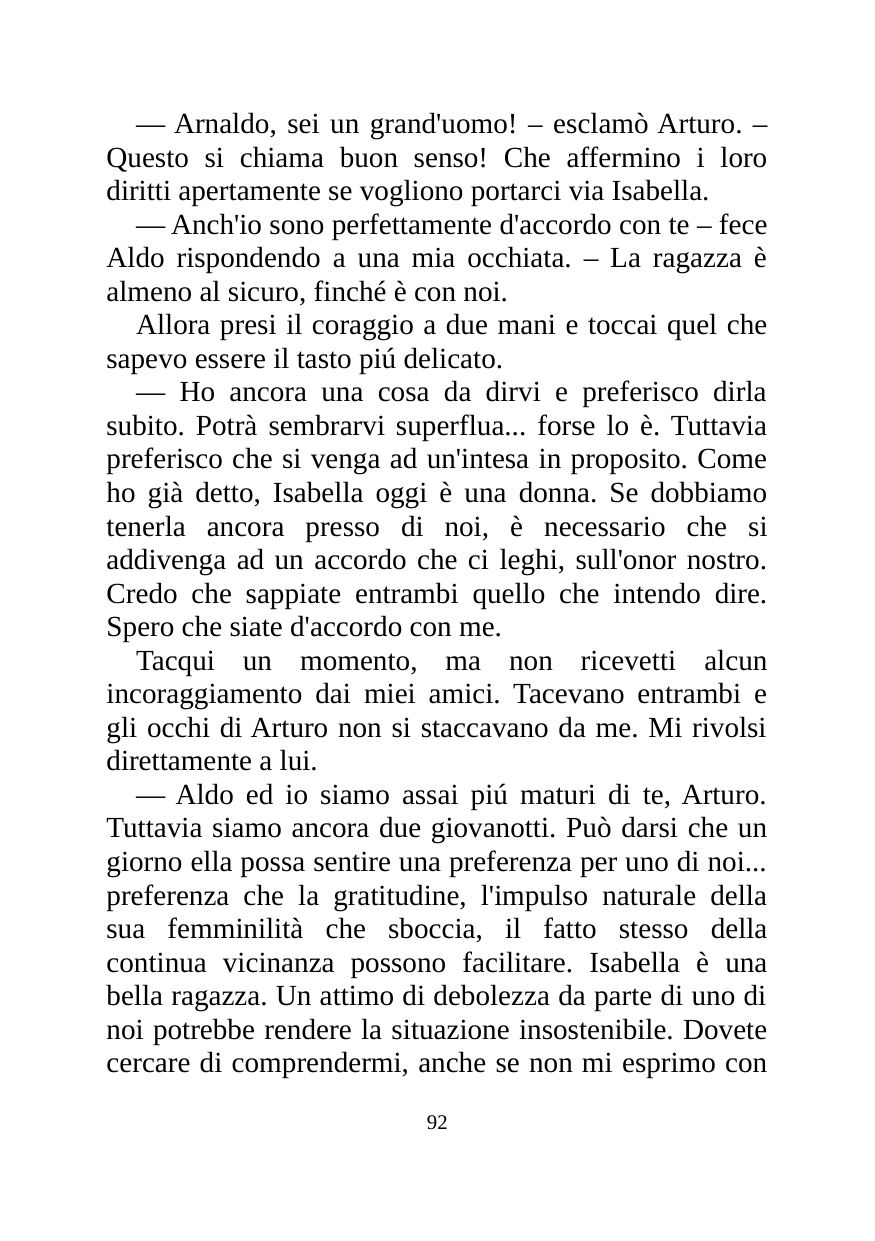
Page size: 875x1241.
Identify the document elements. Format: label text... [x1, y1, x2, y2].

text Allora presi il coraggio a due mani e toccai quel che sapevo essere il tasto piú delicato. [106, 307, 768, 374]
text — Arnaldo, sei un grand'uomo! – esclamò Arturo. – Questo si chiama buon senso! Che affermino i loro diritti apertamente se vogliono portarci via Isabella. [106, 106, 768, 207]
text — Aldo ed io siamo assai piú maturi di te, Arturo. Tuttavia siamo ancora due giovanotti. Può darsi che un giorno ella possa sentire una preferenza per uno di noi... preferenza che la gratitudine, l'impulso naturale della sua femminilità che sboccia, il fatto stesso della continua vicinanza possono facilitare. Isabella è una bella ragazza. Un attimo di debolezza da parte di uno di noi potrebbe rendere la situazione insostenibile. Dovete cercare di comprendermi, anche se non mi esprimo con [106, 777, 768, 1079]
text Tacqui un momento, ma non ricevetti alcun incoraggiamento dai miei amici. Tacevano entrambi e gli occhi di Arturo non si staccavano da me. Mi rivolsi direttamente a lui. [106, 643, 768, 777]
text — Anch'io sono perfettamente d'accordo con te – fece Aldo rispondendo a una mia occhiata. – La ragazza è almeno al sicuro, finché è con noi. [106, 207, 768, 307]
text — Ho ancora una cosa da dirvi e preferisco dirla subito. Potrà sembrarvi superflua... forse lo è. Tuttavia preferisco che si venga ad un'intesa in proposito. Come ho già detto, Isabella oggi è una donna. Se dobbiamo tenerla ancora presso di noi, è necessario che si addivenga ad un accordo che ci leghi, sull'onor nostro. Credo che sappiate entrambi quello che intendo dire. Spero che siate d'accordo con me. [106, 374, 768, 643]
